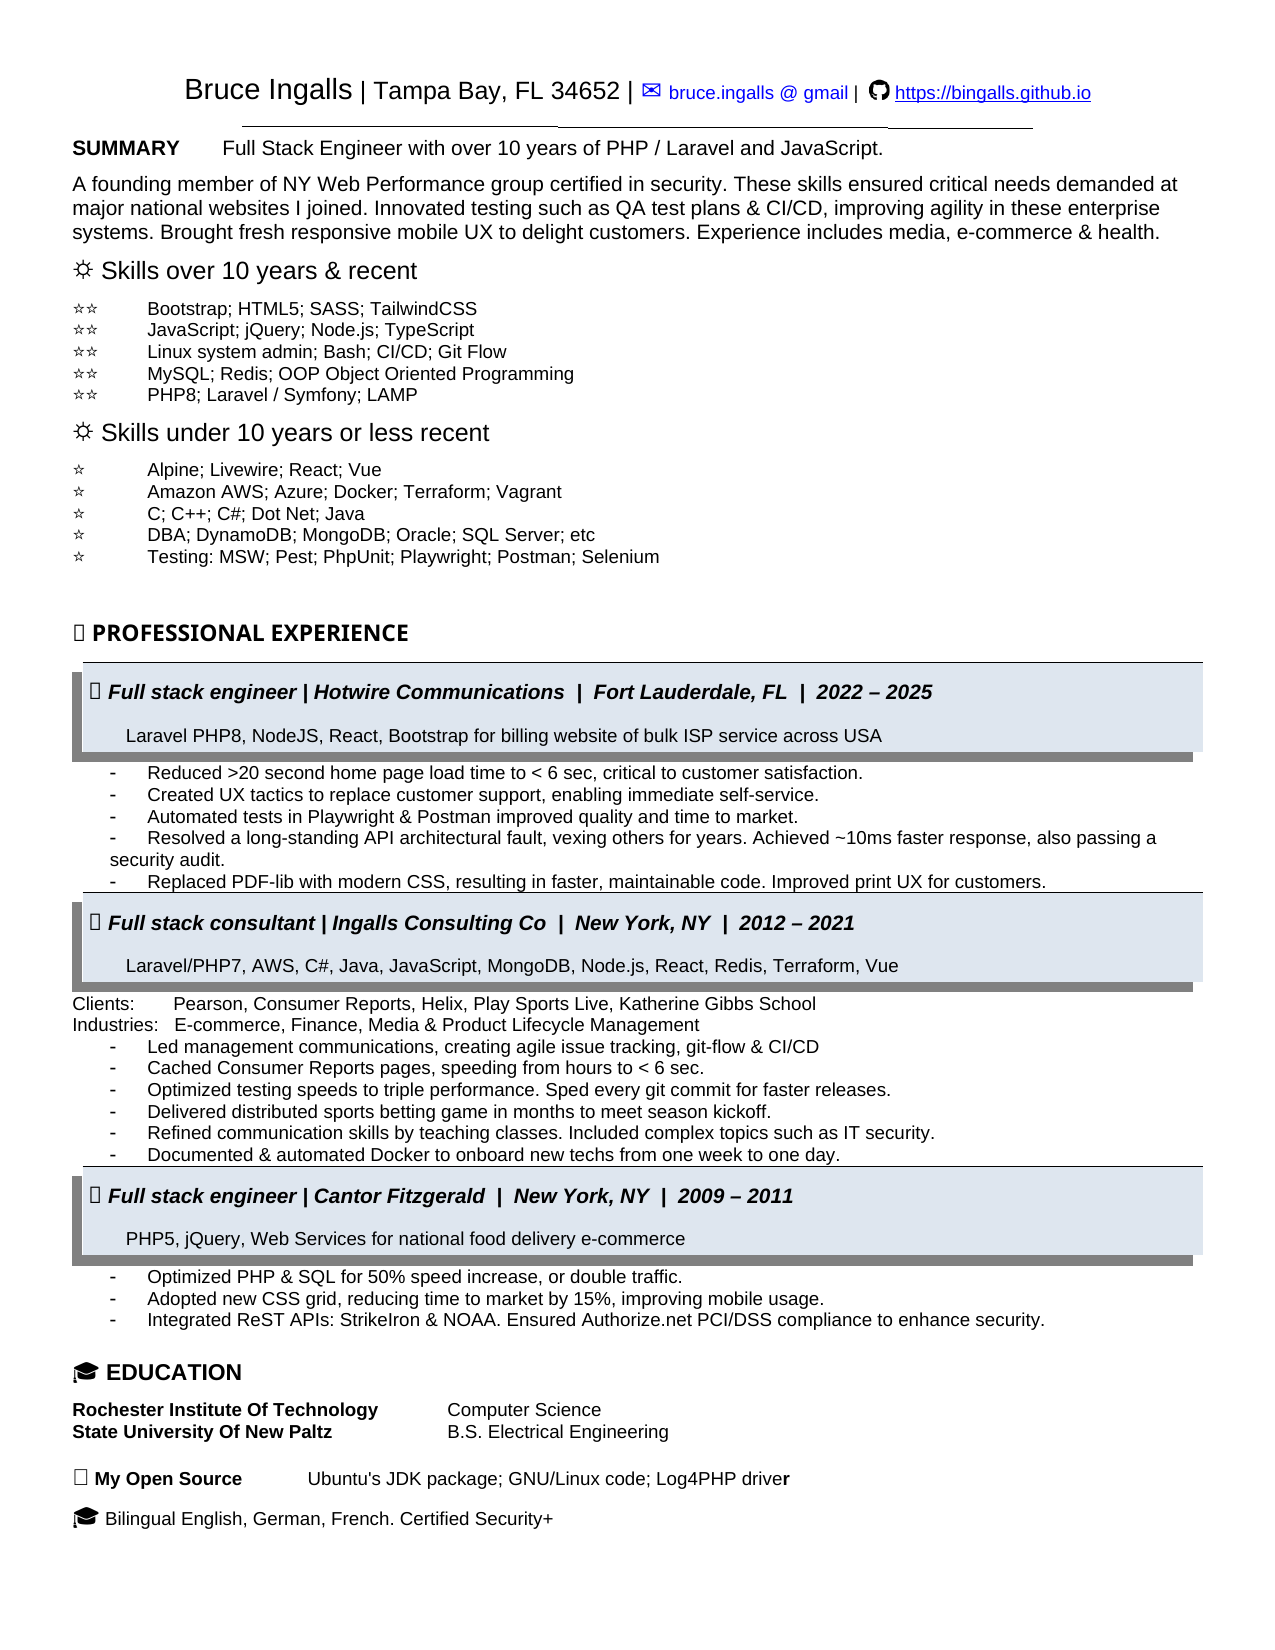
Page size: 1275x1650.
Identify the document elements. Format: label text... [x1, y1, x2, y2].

list Delivered distributed sports betting game in months to meet season kickoff. [109, 1101, 1203, 1122]
table_header 👔 Full stack consultant | Ingalls Consulting Co | New York, NY | 2012 – 2021 [83, 893, 1203, 949]
table_header 👔 Full stack engineer | Hotwire Communications | Fort Lauderdale, FL | 2022 – 2025 [83, 663, 1203, 719]
list Automated tests in Playwright & Postman improved quality and time to market. [109, 806, 1203, 827]
text ⭐️ Alpine; Livewire; React; Vue [72, 459, 1203, 481]
list Replaced PDF-lib with modern CSS, resulting in faster, maintainable code. Improved print UX for customers. [109, 870, 1203, 892]
table_header 👔 Full stack engineer | Cantor Fitzgerald | New York, NY | 2009 – 2011 [83, 1167, 1203, 1222]
text Industries: E-commerce, Finance, Media & Product Lifecycle Management [72, 1014, 1203, 1036]
subtitle 🎓 EDUCATION [72, 1359, 1203, 1386]
table_cell Laravel PHP8, NodeJS, React, Bootstrap for billing website of bulk ISP service across USA [83, 719, 1203, 752]
list Led management communications, creating agile issue tracking, git-flow & CI/CD [109, 1036, 1203, 1057]
table_cell PHP5, jQuery, Web Services for national food delivery e-commerce [83, 1223, 1203, 1255]
picture [868, 79, 890, 100]
text Bruce Ingalls | Tampa Bay, FL 34652 | ✉️ bruce.ingalls @ gmail | https://bingalls.github.io [72, 72, 1203, 106]
text ⭐️⭐️ Linux system admin; Bash; CI/CD; Git Flow [72, 341, 1203, 362]
text ⭐️⭐️ JavaScript; jQuery; Node.js; TypeScript [72, 319, 1203, 341]
list Created UX tactics to replace customer support, enabling immediate self-service. [109, 784, 1203, 806]
list Cached Consumer Reports pages, speeding from hours to < 6 sec. [109, 1057, 1203, 1079]
text A founding member of NY Web Performance group certified in security. These skills ensured critical needs demanded at major national websites I joined. Innovated testing such as QA test plans & CI/CD, improving agility in these enterprise systems. Brought fresh responsive mobile UX to delight customers. Experience includes media, e-commerce & health. [72, 172, 1203, 244]
table_cell Laravel/PHP7, AWS, C#, Java, JavaScript, MongoDB, Node.js, React, Redis, Terraform, Vue [83, 949, 1203, 982]
text 🐧 My Open Source Ubuntu's JDK package; GNU/Linux code; Log4PHP driver [72, 1464, 1203, 1490]
text Clients: Pearson, Consumer Reports, Helix, Play Sports Live, Katherine Gibbs School [72, 992, 1203, 1014]
list Reduced >20 second home page load time to < 6 sec, critical to customer satisfaction. [109, 762, 1203, 784]
list Resolved a long-standing API architectural fault, vexing others for years. Achieved ~10ms faster response, also passing a security audit. [109, 827, 1203, 870]
list Documented & automated Docker to onboard new techs from one week to one day. [109, 1144, 1203, 1166]
text State University Of New Paltz B.S. Electrical Engineering [72, 1421, 1203, 1442]
text ⭐️ Testing: MSW; Pest; PhpUnit; Playwright; Postman; Selenium [72, 545, 1203, 567]
subtitle ⛭ Skills under 10 years or less recent [72, 418, 1203, 447]
subtitle ⛭ Skills over 10 years & recent [72, 256, 1203, 285]
list Optimized testing speeds to triple performance. Sped every git commit for faster releases. [109, 1079, 1203, 1101]
text ⭐️⭐️ Bootstrap; HTML5; SASS; TailwindCSS [72, 298, 1203, 319]
text ⭐️ Amazon AWS; Azure; Docker; Terraform; Vagrant [72, 481, 1203, 502]
subtitle SUMMARY Full Stack Engineer with over 10 years of PHP / Laravel and JavaScript. [72, 136, 1203, 159]
text ⭐️⭐️ PHP8; Laravel / Symfony; LAMP [72, 384, 1203, 405]
text ⭐️ C; C++; C#; Dot Net; Java [72, 502, 1203, 524]
text ⭐️ DBA; DynamoDB; MongoDB; Oracle; SQL Server; etc [72, 524, 1203, 545]
text Rochester Institute Of Technology Computer Science [72, 1399, 1203, 1421]
text ⭐️⭐️ MySQL; Redis; OOP Object Oriented Programming [72, 362, 1203, 384]
text 🎓 Bilingual English, German, French. Certified Security+ [72, 1503, 1203, 1530]
subtitle 👔 PROFESSIONAL EXPERIENCE [72, 617, 1203, 648]
list Refined communication skills by teaching classes. Included complex topics such as IT security. [109, 1122, 1203, 1144]
list Adopted new CSS grid, reducing time to market by 15%, improving mobile usage. [109, 1287, 1203, 1309]
list Optimized PHP & SQL for 50% speed increase, or double traffic. [109, 1266, 1203, 1287]
list Integrated ReST APIs: StrikeIron & NOAA. Ensured Authorize.net PCI/DSS compliance to enhance security. [109, 1309, 1203, 1331]
